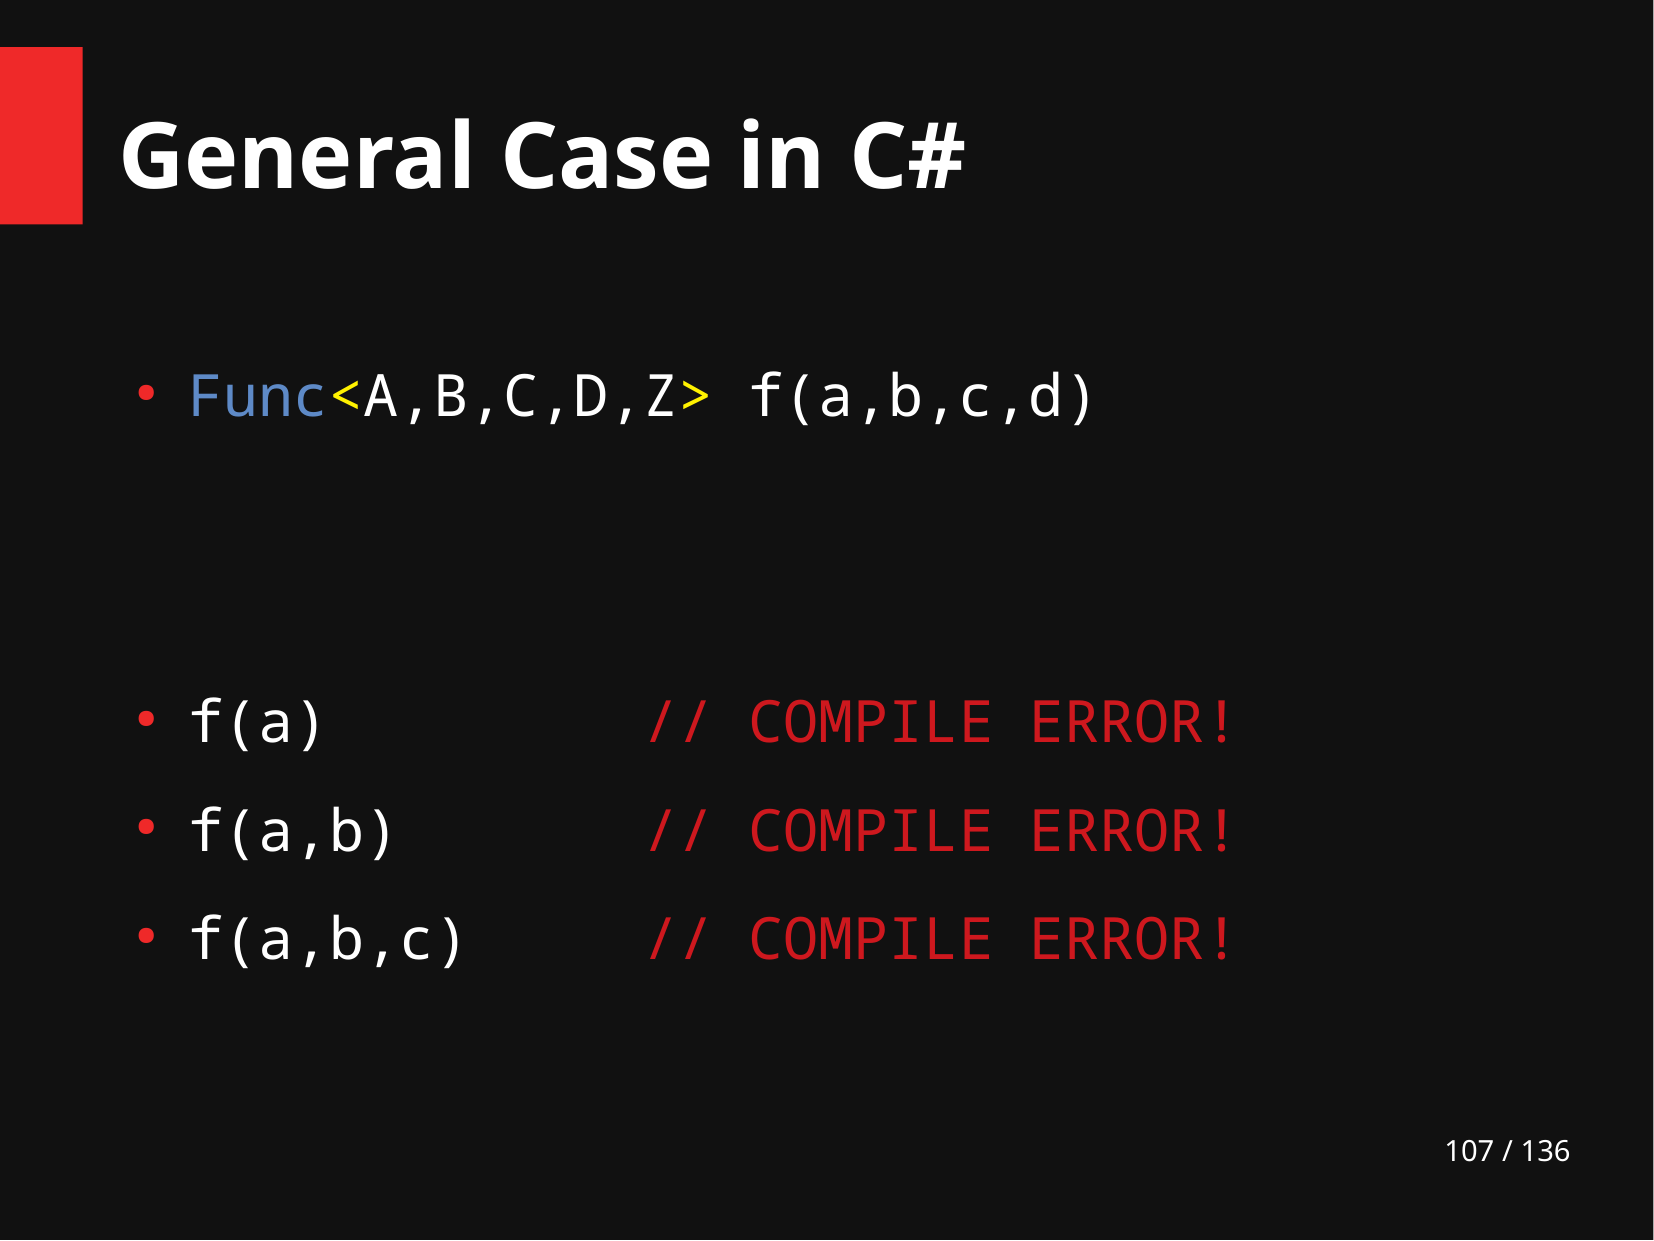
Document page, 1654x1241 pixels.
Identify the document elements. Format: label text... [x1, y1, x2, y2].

title General Case in C# [118, 49, 1571, 257]
list Func<A,B,C,D,Z> f(a,b,c,d) f(a) // COMPILE ERROR! f(a,b) // COMPILE ERROR! f(a,b,c) // COMPILE ERROR! [118, 354, 1536, 1074]
